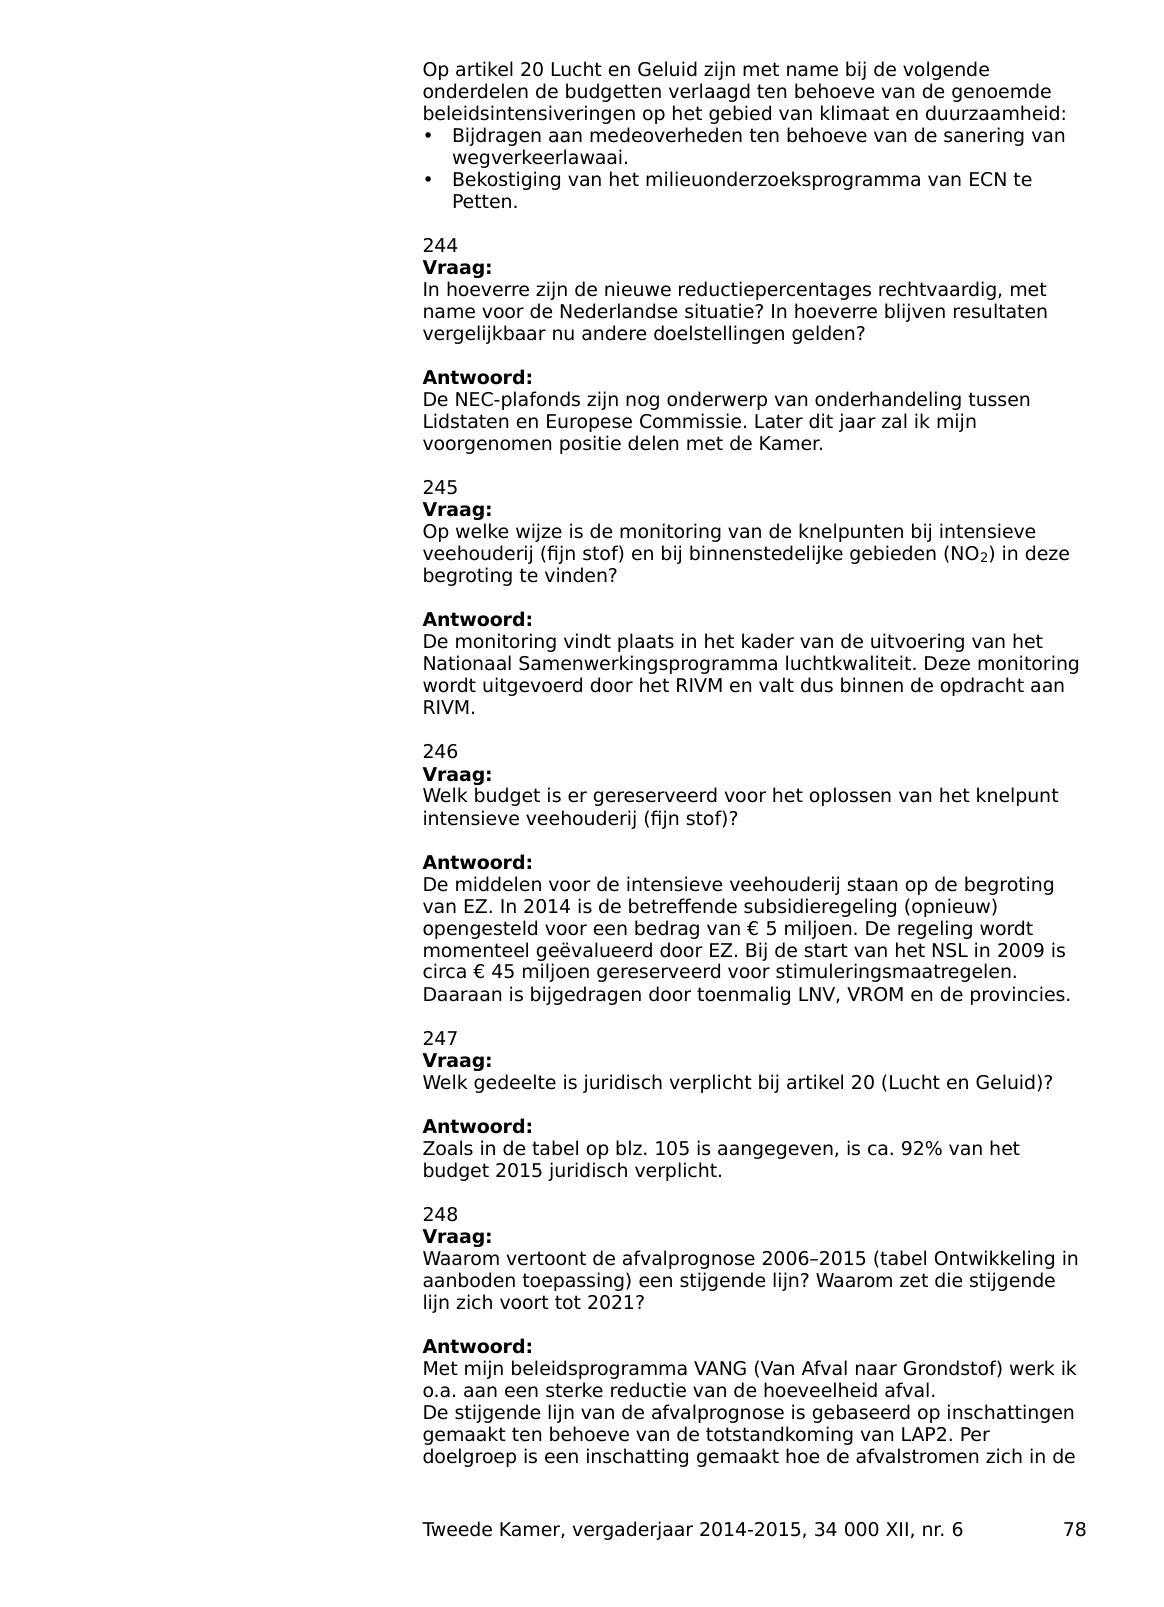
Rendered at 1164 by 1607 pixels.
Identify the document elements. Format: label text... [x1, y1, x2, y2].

text Vraag: [422, 763, 1087, 785]
text Vraag: [422, 499, 1087, 521]
text 247 [422, 1028, 1087, 1049]
text • Bijdragen aan medeoverheden ten behoeve van de sanering van wegverkeerlawaai. [422, 125, 1087, 169]
text Op artikel 20 Lucht en Geluid zijn met name bij de volgende onderdelen de budgetten verlaagd ten behoeve van de genoemde beleidsintensiveringen op het gebied van klimaat en duurzaamheid: [422, 59, 1087, 125]
text Antwoord: [422, 1336, 1087, 1358]
text Waarom vertoont de afvalprognose 2006–2015 (tabel Ontwikkeling in aanboden toepassing) een stijgende lijn? Waarom zet die stijgende lijn zich voort tot 2021? [422, 1248, 1087, 1314]
text Antwoord: [422, 609, 1087, 631]
text Zoals in de tabel op blz. 105 is aangegeven, is ca. 92% van het budget 2015 juridisch verplicht. [422, 1138, 1087, 1182]
text De monitoring vindt plaats in het kader van de uitvoering van het Nationaal Samenwerkingsprogramma luchtkwaliteit. Deze monitoring wordt uitgevoerd door het RIVM en valt dus binnen de opdracht aan RIVM. [422, 631, 1087, 719]
text Vraag: [422, 1226, 1087, 1248]
text Met mijn beleidsprogramma VANG (Van Afval naar Grondstof) werk ik o.a. aan een sterke reductie van de hoeveelheid afval. [422, 1358, 1087, 1402]
text Antwoord: [422, 367, 1087, 389]
text De stijgende lijn van de afvalprognose is gebaseerd op inschattingen gemaakt ten behoeve van de totstandkoming van LAP2. Per doelgroep is een inschatting gemaakt hoe de afvalstromen zich in de [422, 1402, 1087, 1468]
text 244 [422, 235, 1087, 257]
text Vraag: [422, 257, 1087, 279]
text Vraag: [422, 1049, 1087, 1072]
text 246 [422, 741, 1087, 763]
text 245 [422, 477, 1087, 499]
text Welk budget is er gereserveerd voor het oplossen van het knelpunt intensieve veehouderij (fijn stof)? [422, 785, 1087, 829]
text Welk gedeelte is juridisch verplicht bij artikel 20 (Lucht en Geluid)? [422, 1072, 1087, 1093]
text 248 [422, 1204, 1087, 1226]
text • Bekostiging van het milieuonderzoeksprogramma van ECN te Petten. [422, 169, 1087, 213]
text De middelen voor de intensieve veehouderij staan op de begroting van EZ. In 2014 is de betreffende subsidieregeling (opnieuw) opengesteld voor een bedrag van € 5 miljoen. De regeling wordt momenteel geëvalueerd door EZ. Bij de start van het NSL in 2009 is circa € 45 miljoen gereserveerd voor stimuleringsmaatregelen. Daaraan is bijgedragen door toenmalig LNV, VROM en de provincies. [422, 873, 1087, 1005]
text Antwoord: [422, 852, 1087, 873]
text Op welke wijze is de monitoring van de knelpunten bij intensieve veehouderij (fijn stof) en bij binnenstedelijke gebieden (NO2) in deze begroting te vinden? [422, 521, 1087, 587]
text Antwoord: [422, 1116, 1087, 1138]
text In hoeverre zijn de nieuwe reductiepercentages rechtvaardig, met name voor de Nederlandse situatie? In hoeverre blijven resultaten vergelijkbaar nu andere doelstellingen gelden? [422, 279, 1087, 345]
text De NEC-plafonds zijn nog onderwerp van onderhandeling tussen Lidstaten en Europese Commissie. Later dit jaar zal ik mijn voorgenomen positie delen met de Kamer. [422, 389, 1087, 455]
